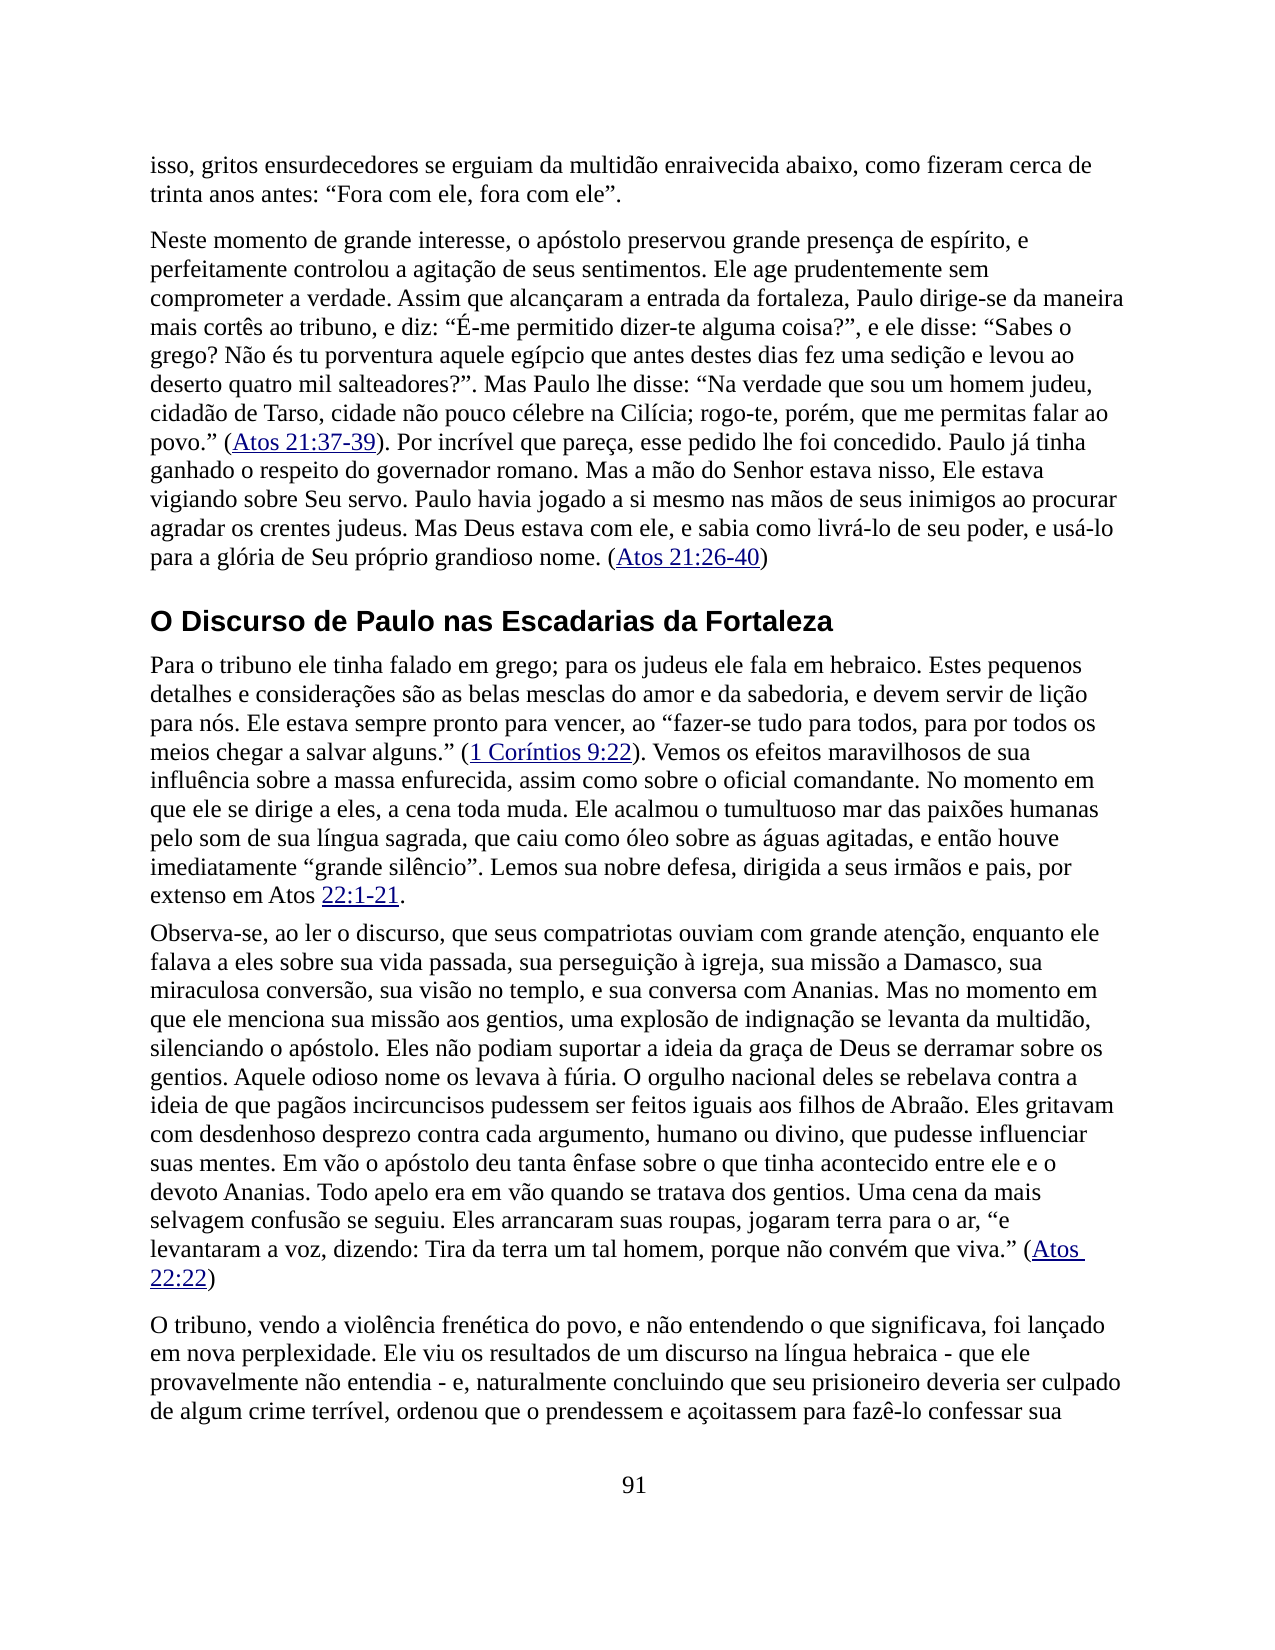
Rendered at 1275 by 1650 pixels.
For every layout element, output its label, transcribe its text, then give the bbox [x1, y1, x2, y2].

text O tribuno, vendo a violência frenética do povo, e não entendendo o que significava, foi lançado em nova perplexidade. Ele viu os resultados de um discurso na língua hebraica - que ele provavelmente não entendia - e, naturalmente concluindo que seu prisioneiro deveria ser culpado de algum crime terrível, ordenou que o prendessem e açoitassem para fazê-lo confessar sua [150, 1310, 1125, 1425]
text Para o tribuno ele tinha falado em grego; para os judeus ele fala em hebraico. Estes pequenos detalhes e considerações são as belas mesclas do amor e da sabedoria, e devem servir de lição para nós. Ele estava sempre pronto para vencer, ao “fazer-se tudo para todos, para por todos os meios chegar a salvar alguns.” (1 Coríntios 9:22). Vemos os efeitos maravilhosos de sua influência sobre a massa enfurecida, assim como sobre o oficial comandante. No momento em que ele se dirige a eles, a cena toda muda. Ele acalmou o tumultuoso mar das paixões humanas pelo som de sua língua sagrada, que caiu como óleo sobre as águas agitadas, e então houve imediatamente “grande silêncio”. Lemos sua nobre defesa, dirigida a seus irmãos e pais, por extenso em Atos 22:1-21. [150, 650, 1125, 909]
text Observa-se, ao ler o discurso, que seus compatriotas ouviam com grande atenção, enquanto ele falava a eles sobre sua vida passada, sua perseguição à igreja, sua missão a Damasco, sua miraculosa conversão, sua visão no templo, e sua conversa com Ananias. Mas no momento em que ele menciona sua missão aos gentios, uma explosão de indignação se levanta da multidão, silenciando o apóstolo. Eles não podiam suportar a ideia da graça de Deus se derramar sobre os gentios. Aquele odioso nome os levava à fúria. O orgulho nacional deles se rebelava contra a ideia de que pagãos incircuncisos pudessem ser feitos iguais aos filhos de Abraão. Eles gritavam com desdenhoso desprezo contra cada argumento, humano ou divino, que pudesse influenciar suas mentes. Em vão o apóstolo deu tanta ênfase sobre o que tinha acontecido entre ele e o devoto Ananias. Todo apelo era em vão quando se tratava dos gentios. Uma cena da mais selvagem confusão se seguiu. Eles arrancaram suas roupas, jogaram terra para o ar, “e levantaram a voz, dizendo: Tira da terra um tal homem, porque não convém que viva.” (Atos 22:22) [150, 918, 1125, 1292]
subtitle O Discurso de Paulo nas Escadarias da Fortaleza [150, 604, 1125, 638]
text Neste momento de grande interesse, o apóstolo preservou grande presença de espírito, e perfeitamente controlou a agitação de seus sentimentos. Ele age prudentemente sem comprometer a verdade. Assim que alcançaram a entrada da fortaleza, Paulo dirige-se da maneira mais cortês ao tribuno, e diz: “É-me permitido dizer-te alguma coisa?”, e ele disse: “Sabes o grego? Não és tu porventura aquele egípcio que antes destes dias fez uma sedição e levou ao deserto quatro mil salteadores?”. Mas Paulo lhe disse: “Na verdade que sou um homem judeu, cidadão de Tarso, cidade não pouco célebre na Cilícia; rogo-te, porém, que me permitas falar ao povo.” (Atos 21:37-39). Por incrível que pareça, esse pedido lhe foi concedido. Paulo já tinha ganhado o respeito do governador romano. Mas a mão do Senhor estava nisso, Ele estava vigiando sobre Seu servo. Paulo havia jogado a si mesmo nas mãos de seus inimigos ao procurar agradar os crentes judeus. Mas Deus estava com ele, e sabia como livrá-lo de seu poder, e usá-lo para a glória de Seu próprio grandioso nome. (Atos 21:26-40) [150, 225, 1125, 570]
text isso, gritos ensurdecedores se erguiam da multidão enraivecida abaixo, como fizeram cerca de trinta anos antes: “Fora com ele, fora com ele”. [150, 150, 1125, 207]
